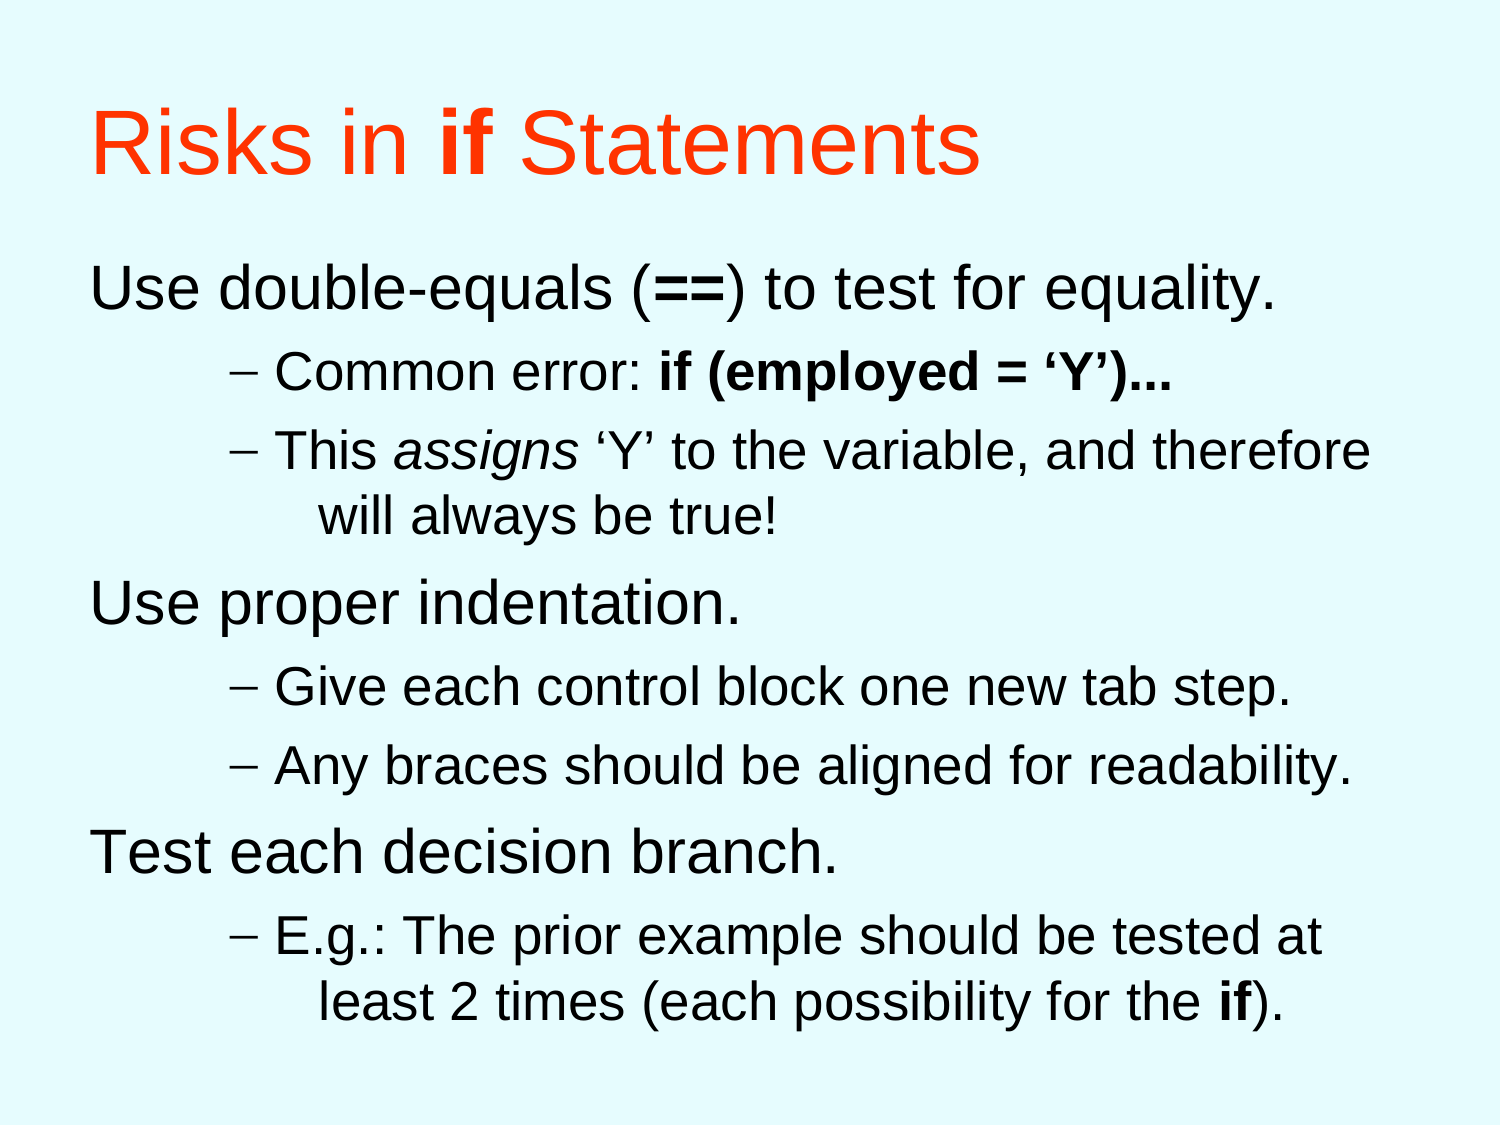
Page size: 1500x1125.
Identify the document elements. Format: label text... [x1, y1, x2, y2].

title Risks in if Statements [75, 45, 1423, 231]
list Use double-equals (==) to test for equality. Common error: if (employed = ‘Y’)... This assigns ‘Y’ to the variable, and therefore will always be true! Use proper indentation. Give each control block one new tab step. Any braces should be aligned for readability. Test each decision branch. E.g.: The prior example should be tested at least 2 times (each possibility for the if). [75, 238, 1423, 1051]
